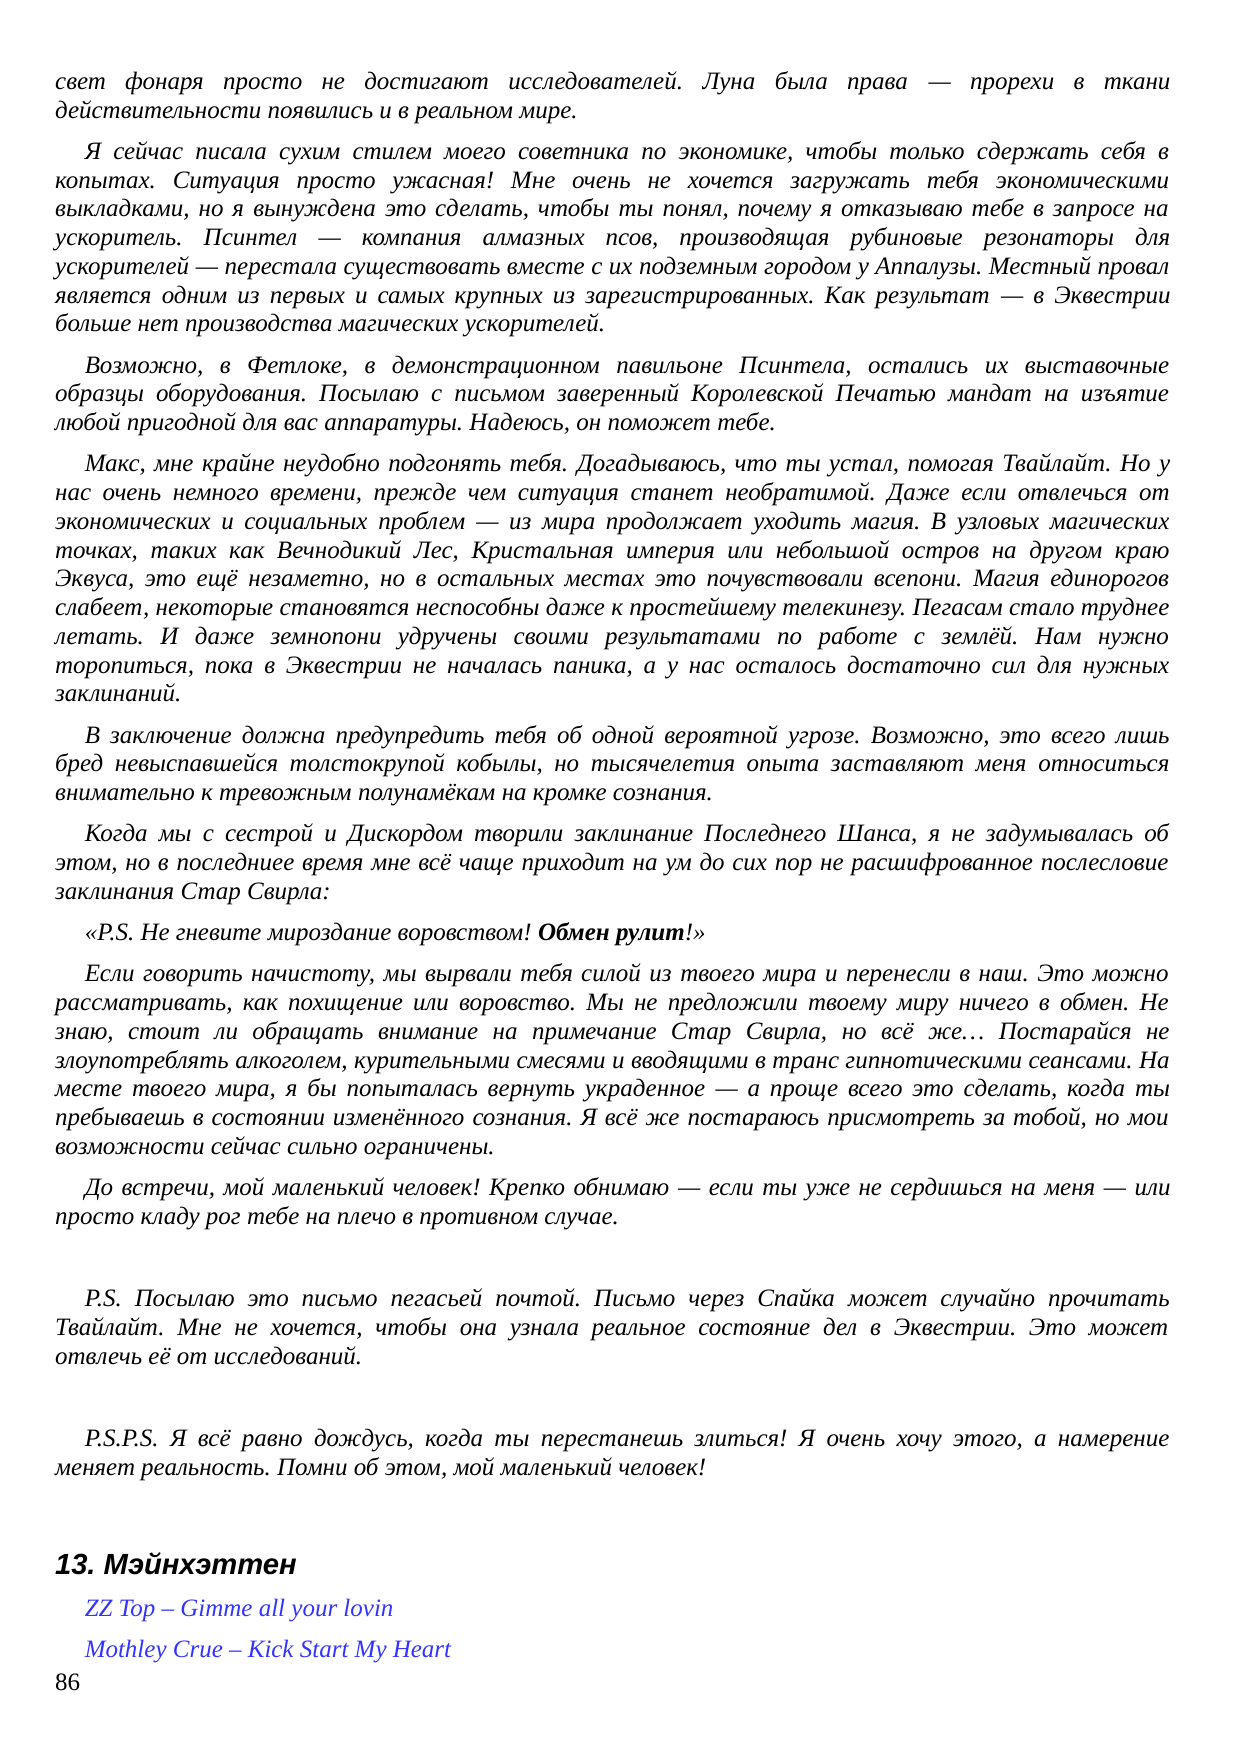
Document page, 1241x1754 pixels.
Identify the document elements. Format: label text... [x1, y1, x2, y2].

text ZZ Top – Gimme all your lovin [55, 1593, 1173, 1622]
text В заключение должна предупредить тебя об одной вероятной угрозе. Возможно, это всего лишь бред невыспавшейся толстокрупой кобылы, но тысячелетия опыта заставляют меня относиться внимательно к тревожным полунамёкам на кромке сознания. [55, 720, 1173, 806]
subtitle 13. Мэйнхэттен [55, 1547, 1173, 1581]
text P.S.P.S. Я всё равно дождусь, когда ты перестанешь злиться! Я очень хочу этого, а намерение меняет реальность. Помни об этом, мой маленький человек! [55, 1423, 1173, 1481]
text Я сейчас писала сухим стилем моего советника по экономике, чтобы только сдержать себя в копытах. Ситуация просто ужасная! Мне очень не хочется загружать тебя экономическими выкладками, но я вынуждена это сделать, чтобы ты понял, почему я отказываю тебе в запросе на ускоритель. Псинтел — компания алмазных псов, производящая рубиновые резонаторы для ускорителей — перестала существовать вместе с их подземным городом у Аппалузы. Местный провал является одним из первых и самых крупных из зарегистрированных. Как результат — в Эквестрии больше нет производства магических ускорителей. [55, 136, 1173, 337]
text Возможно, в Фетлоке, в демонстрационном павильоне Псинтела, остались их выставочные образцы оборудования. Посылаю с письмом заверенный Королевской Печатью мандат на изъятие любой пригодной для вас аппаратуры. Надеюсь, он поможет тебе. [55, 350, 1173, 436]
text Макс, мне крайне неудобно подгонять тебя. Догадываюсь, что ты устал, помогая Твайлайт. Но у нас очень немного времени, прежде чем ситуация станет необратимой. Даже если отвлечься от экономических и социальных проблем — из мира продолжает уходить магия. В узловых магических точках, таких как Вечнодикий Лес, Кристальная империя или небольшой остров на другом краю Эквуса, это ещё незаметно, но в остальных местах это почувствовали всепони. Магия единорогов слабеет, некоторые становятся неспособны даже к простейшему телекинезу. Пегасам стало труднее летать. И даже земнопони удручены своими результатами по работе с землёй. Нам нужно торопиться, пока в Эквестрии не началась паника, а у нас осталось достаточно сил для нужных заклинаний. [55, 448, 1173, 707]
text свет фонаря просто не достигают исследователей. Луна была права — прорехи в ткани действительности появились и в реальном мире. [55, 66, 1173, 123]
text P.S. Посылаю это письмо пегасьей почтой. Письмо через Спайка может случайно прочитать Твайлайт. Мне не хочется, чтобы она узнала реальное состояние дел в Эквестрии. Это может отвлечь её от исследований. [55, 1283, 1173, 1370]
text Если говорить начистоту, мы вырвали тебя силой из твоего мира и перенесли в наш. Это можно рассматривать, как похищение или воровство. Мы не предложили твоему миру ничего в обмен. Не знаю, стоит ли обращать внимание на примечание Стар Свирла, но всё же… Постарайся не злоупотреблять алкоголем, курительными смесями и вводящими в транс гипнотическими сеансами. На месте твоего мира, я бы попыталась вернуть украденное — а проще всего это сделать, когда ты пребываешь в состоянии изменённого сознания. Я всё же постараюсь присмотреть за тобой, но мои возможности сейчас сильно ограничены. [55, 958, 1173, 1160]
text Когда мы с сестрой и Дискордом творили заклинание Последнего Шанса, я не задумывалась об этом, но в последниее время мне всё чаще приходит на ум до сих пор не расшифрованное послесловие заклинания Стар Свирла: [55, 818, 1173, 905]
text Mothley Crue – Kick Start My Heart [55, 1634, 1173, 1663]
text До встречи, мой маленький человек! Крепко обнимаю — если ты уже не сердишься на меня — или просто кладу рог тебе на плечо в противном случае. [55, 1172, 1173, 1230]
text «P.S. Не гневите мироздание воровством! Обмен рулит!» [55, 917, 1173, 946]
